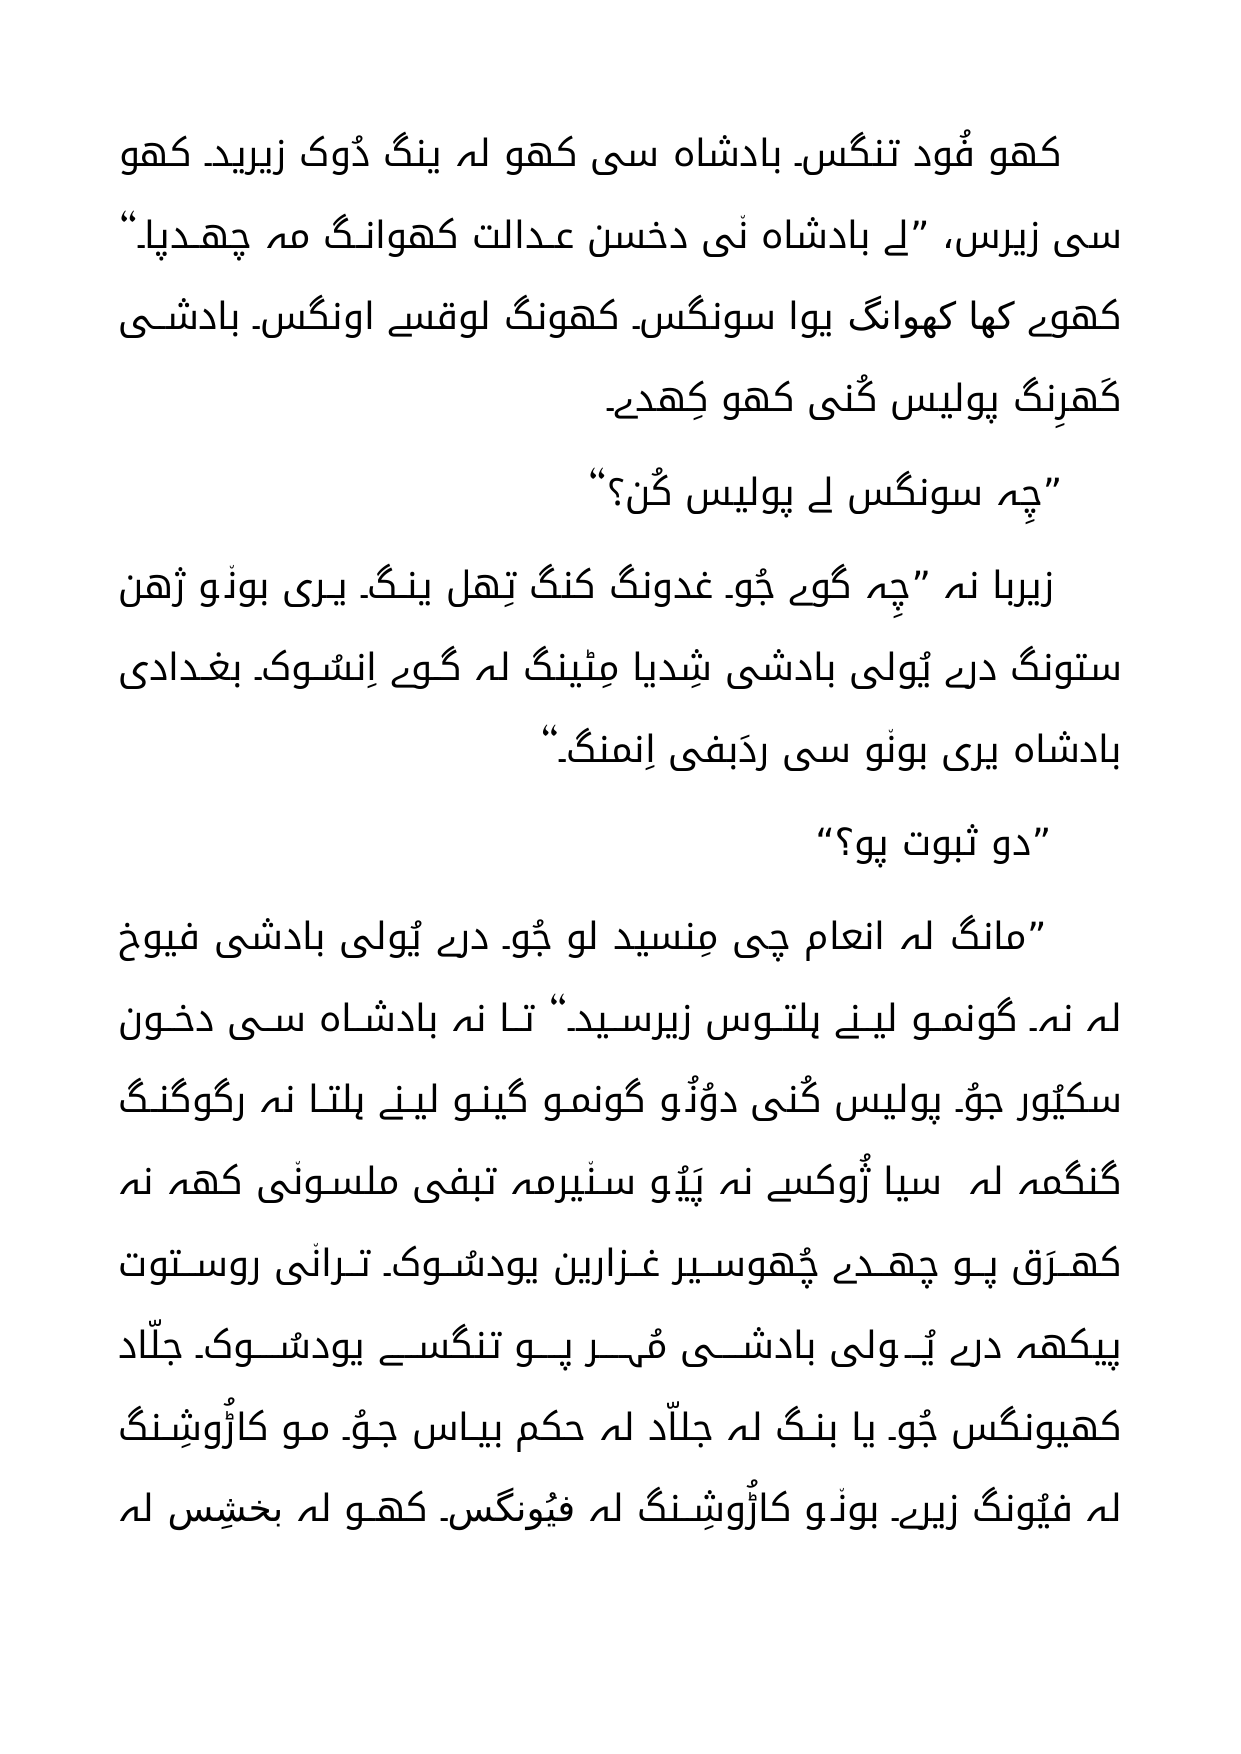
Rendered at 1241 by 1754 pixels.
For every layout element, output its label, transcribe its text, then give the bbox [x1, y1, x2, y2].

text ”چِہ سونگس لے پولیس کُن؟“ [118, 457, 1122, 528]
text زیربا نہ ”چِہ گوے جُو۔ غدونگ کنگ تِھل ینگ۔ یری بون٘و ژھن ستونگ درے یُولی بادشی شِدیا مِٹینگ لہ گوے اِنسُوک۔ بغدادی بادشاہ یری بون٘و سی ردَبفی اِنمنگ۔“ [118, 551, 1122, 785]
text ”مانگ لہ انعام چی مِنسید لو جُو۔ درے یُولی بادشی فیوخ لہ نہ۔ گونمو لینے ہلتوس زیرسید۔“ تا نہ بادشاہ سی دخون سکیُور جوُ۔ پولیس کُنی دوُنُو گونمو گینو لینے ہلتا نہ رگوگنگ گنگمہ لہ سیا ژُوکسے نہ پَیُو سن٘یرمہ تبفی ملسون٘ی کھہ نہ کھرَق پو چھدے چُھوسیر غزارین یودسُوک۔ تران٘ی روستوت پیکھہ درے یُولی بادشی مُہر پو تنگسے یودسُوک۔ جلّاد کھیونگس جُو۔ یا بنگ لہ جلاّد لہ حکم بیاس جوُ۔ مو کاڑُوشِنگ لہ فیُونگ زیرے۔ بون٘و کاڑُوشِنگ لہ فیُونگس۔ کھو لہ بخشِس لہ [118, 901, 1122, 1545]
text ”دو ثبوت پو؟“ [118, 808, 1122, 879]
text کھو فُود تنگس۔ بادشاہ سی کھو لہ ینگ دُوک زیرید۔ کھو سی زیرس، ”لے بادشاہ ن٘ی دخسن عدالت کھوانگ مہ چھدپا۔“ کھوے کھا کھوانگ یوا سونگس۔ کھونگ لوقسے اونگس۔ بادشی کَھرِنگ پولیس کُنی کھو کِھدے۔ [118, 118, 1122, 434]
